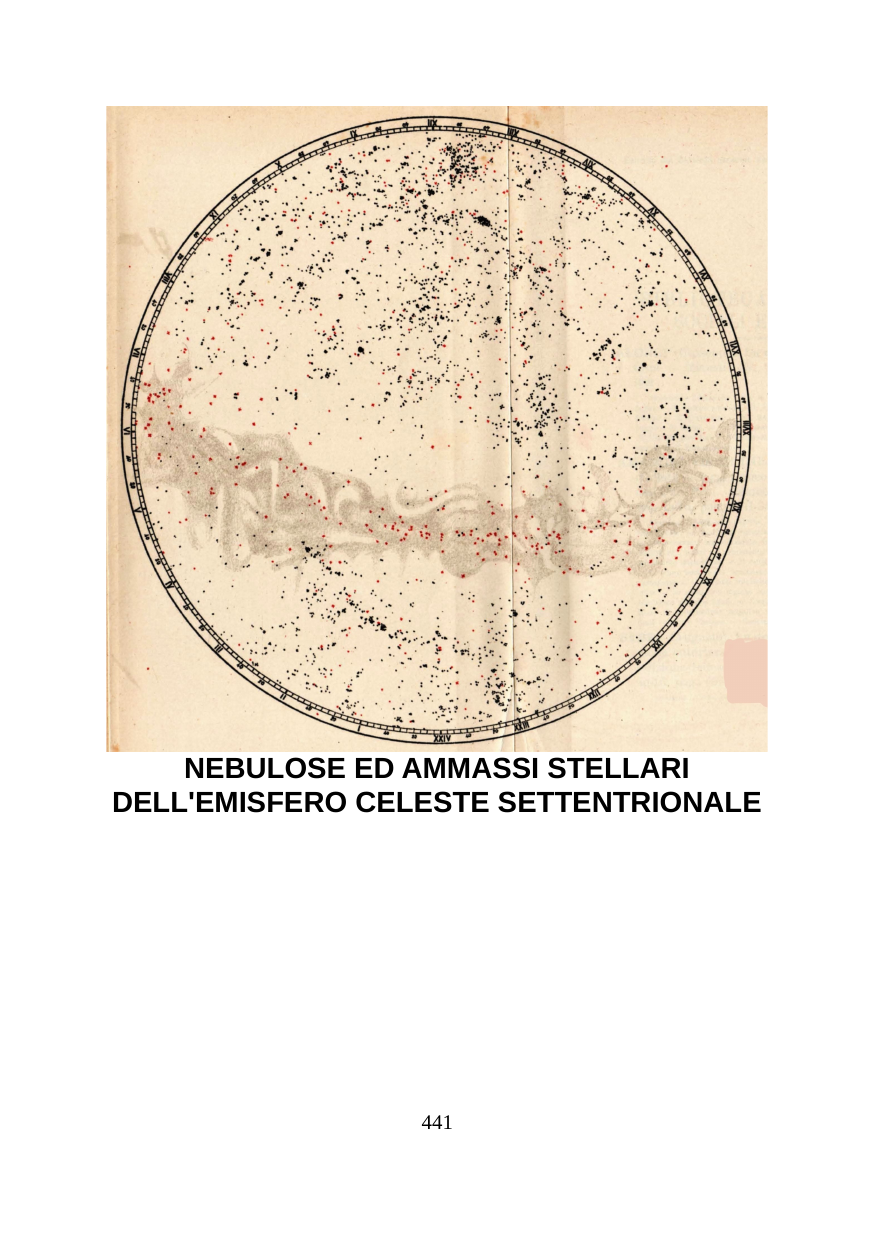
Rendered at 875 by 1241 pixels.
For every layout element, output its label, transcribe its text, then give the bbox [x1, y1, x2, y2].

text NEBULOSE ED AMMASSI STELLARI DELL'EMISFERO CELESTE SETTENTRIONALE [106, 752, 768, 818]
picture [106, 106, 768, 752]
